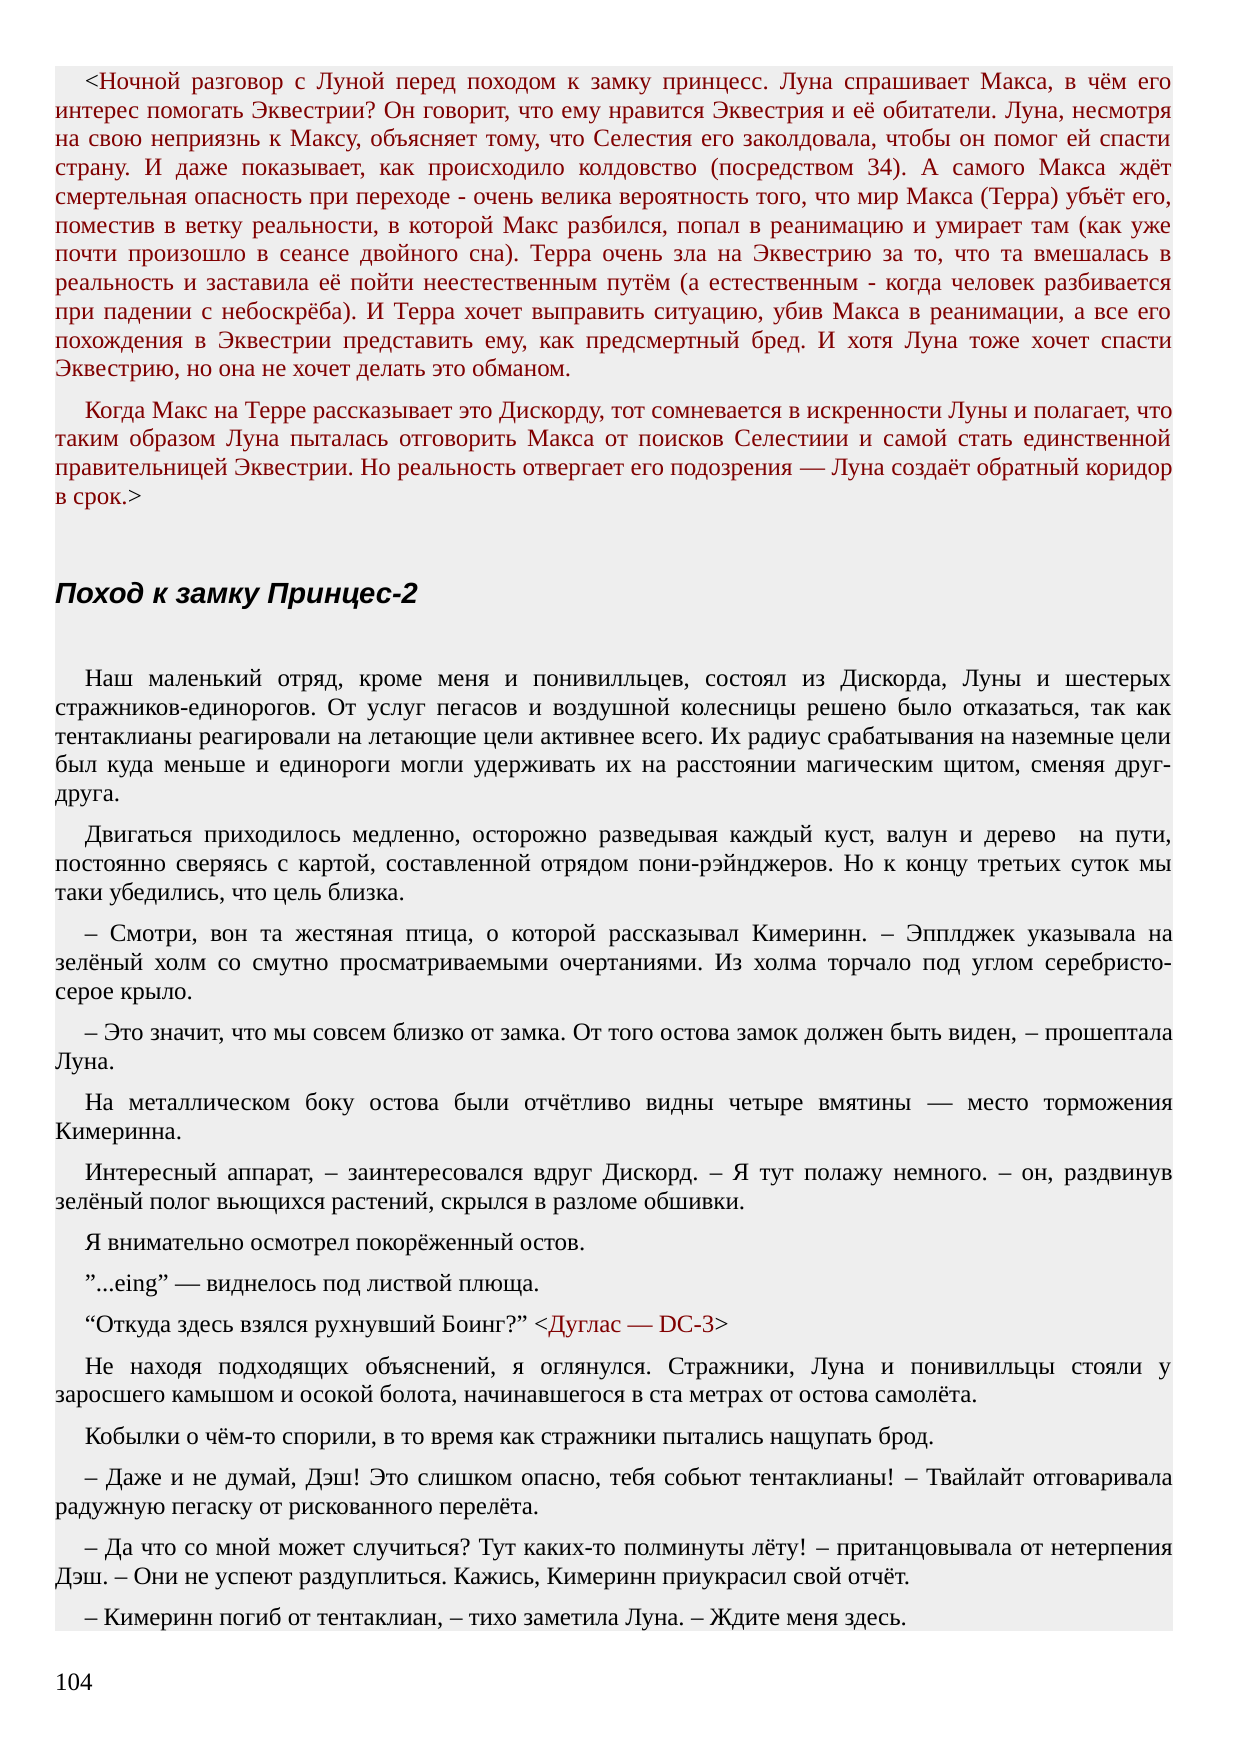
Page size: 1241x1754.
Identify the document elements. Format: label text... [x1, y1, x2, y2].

text Не находя подходящих объяснений, я оглянулся. Стражники, Луна и понивилльцы стояли у заросшего камышом и осокой болота, начинавшегося в ста метрах от остова самолёта. [55, 1351, 1173, 1408]
text – Смотри, вон та жестяная птица, о которой рассказывал Кимеринн. – Эпплджек указывала на зелёный холм со смутно просматриваемыми очертаниями. Из холма торчало под углом серебристо-серое крыло. [55, 918, 1173, 1004]
text “Откуда здесь взялся рухнувший Боинг?” <Дуглас — DC-3> [55, 1309, 1173, 1338]
subtitle Поход к замку Принцес-2 [55, 576, 1173, 609]
text Кобылки о чём-то спорили, в то время как стражники пытались нащупать брод. [55, 1421, 1173, 1449]
text – Кимеринн погиб от тентаклиан, – тихо заметила Луна. – Ждите меня здесь. [55, 1602, 1173, 1631]
text ”...eing” — виднелось под листвой плюща. [55, 1268, 1173, 1297]
text – Да что со мной может случиться? Тут каких-то полминуты лёту! – пританцовывала от нетерпения Дэш. – Они не успеют раздуплиться. Кажись, Кимеринн приукрасил свой отчёт. [55, 1532, 1173, 1589]
text <Ночной разговор с Луной перед походом к замку принцесс. Луна спрашивает Макса, в чём его интерес помогать Эквестрии? Он говорит, что ему нравится Эквестрия и её обитатели. Луна, несмотря на свою неприязнь к Максу, объясняет тому, что Селестия его заколдовала, чтобы он помог ей спасти страну. И даже показывает, как происходило колдовство (посредством 34). А самого Макса ждёт смертельная опасность при переходе - очень велика вероятность того, что мир Макса (Терра) убъёт его, поместив в ветку реальности, в которой Макс разбился, попал в реанимацию и умирает там (как уже почти произошло в сеансе двойного сна). Терра очень зла на Эквестрию за то, что та вмешалась в реальность и заставила её пойти неестественным путём (а естественным - когда человек разбивается при падении с небоскрёба). И Терра хочет выправить ситуацию, убив Макса в реанимации, а все его похождения в Эквестрии представить ему, как предсмертный бред. И хотя Луна тоже хочет спасти Эквестрию, но она не хочет делать это обманом. [55, 66, 1173, 382]
text Когда Макс на Терре рассказывает это Дискорду, тот сомневается в искренности Луны и полагает, что таким образом Луна пыталась отговорить Макса от поисков Селестиии и самой стать единственной правительницей Эквестрии. Но реальность отвергает его подозрения — Луна создаёт обратный коридор в срок.> [55, 395, 1173, 510]
text Я внимательно осмотрел покорёженный остов. [55, 1227, 1173, 1256]
text – Даже и не думай, Дэш! Это слишком опасно, тебя собьют тентаклианы! – Твайлайт отговаривала радужную пегаску от рискованного перелёта. [55, 1462, 1173, 1519]
text На металлическом боку остова были отчётливо видны четыре вмятины — место торможения Кимеринна. [55, 1087, 1173, 1144]
text Интересный аппарат, – заинтересовался вдруг Дискорд. – Я тут полажу немного. – он, раздвинув зелёный полог вьющихся растений, скрылся в разломе обшивки. [55, 1157, 1173, 1214]
text Двигаться приходилось медленно, осторожно разведывая каждый куст, валун и дерево на пути, постоянно сверяясь с картой, составленной отрядом пони-рэйнджеров. Но к концу третьих суток мы таки убедились, что цель близка. [55, 819, 1173, 906]
text – Это значит, что мы совсем близко от замка. От того остова замок должен быть виден, – прошептала Луна. [55, 1017, 1173, 1074]
text Наш маленький отряд, кроме меня и понивилльцев, состоял из Дискорда, Луны и шестерых стражников-единорогов. От услуг пегасов и воздушной колесницы решено было отказаться, так как тентаклианы реагировали на летающие цели активнее всего. Их радиус срабатывания на наземные цели был куда меньше и единороги могли удерживать их на расстоянии магическим щитом, сменяя друг-друга. [55, 663, 1173, 807]
